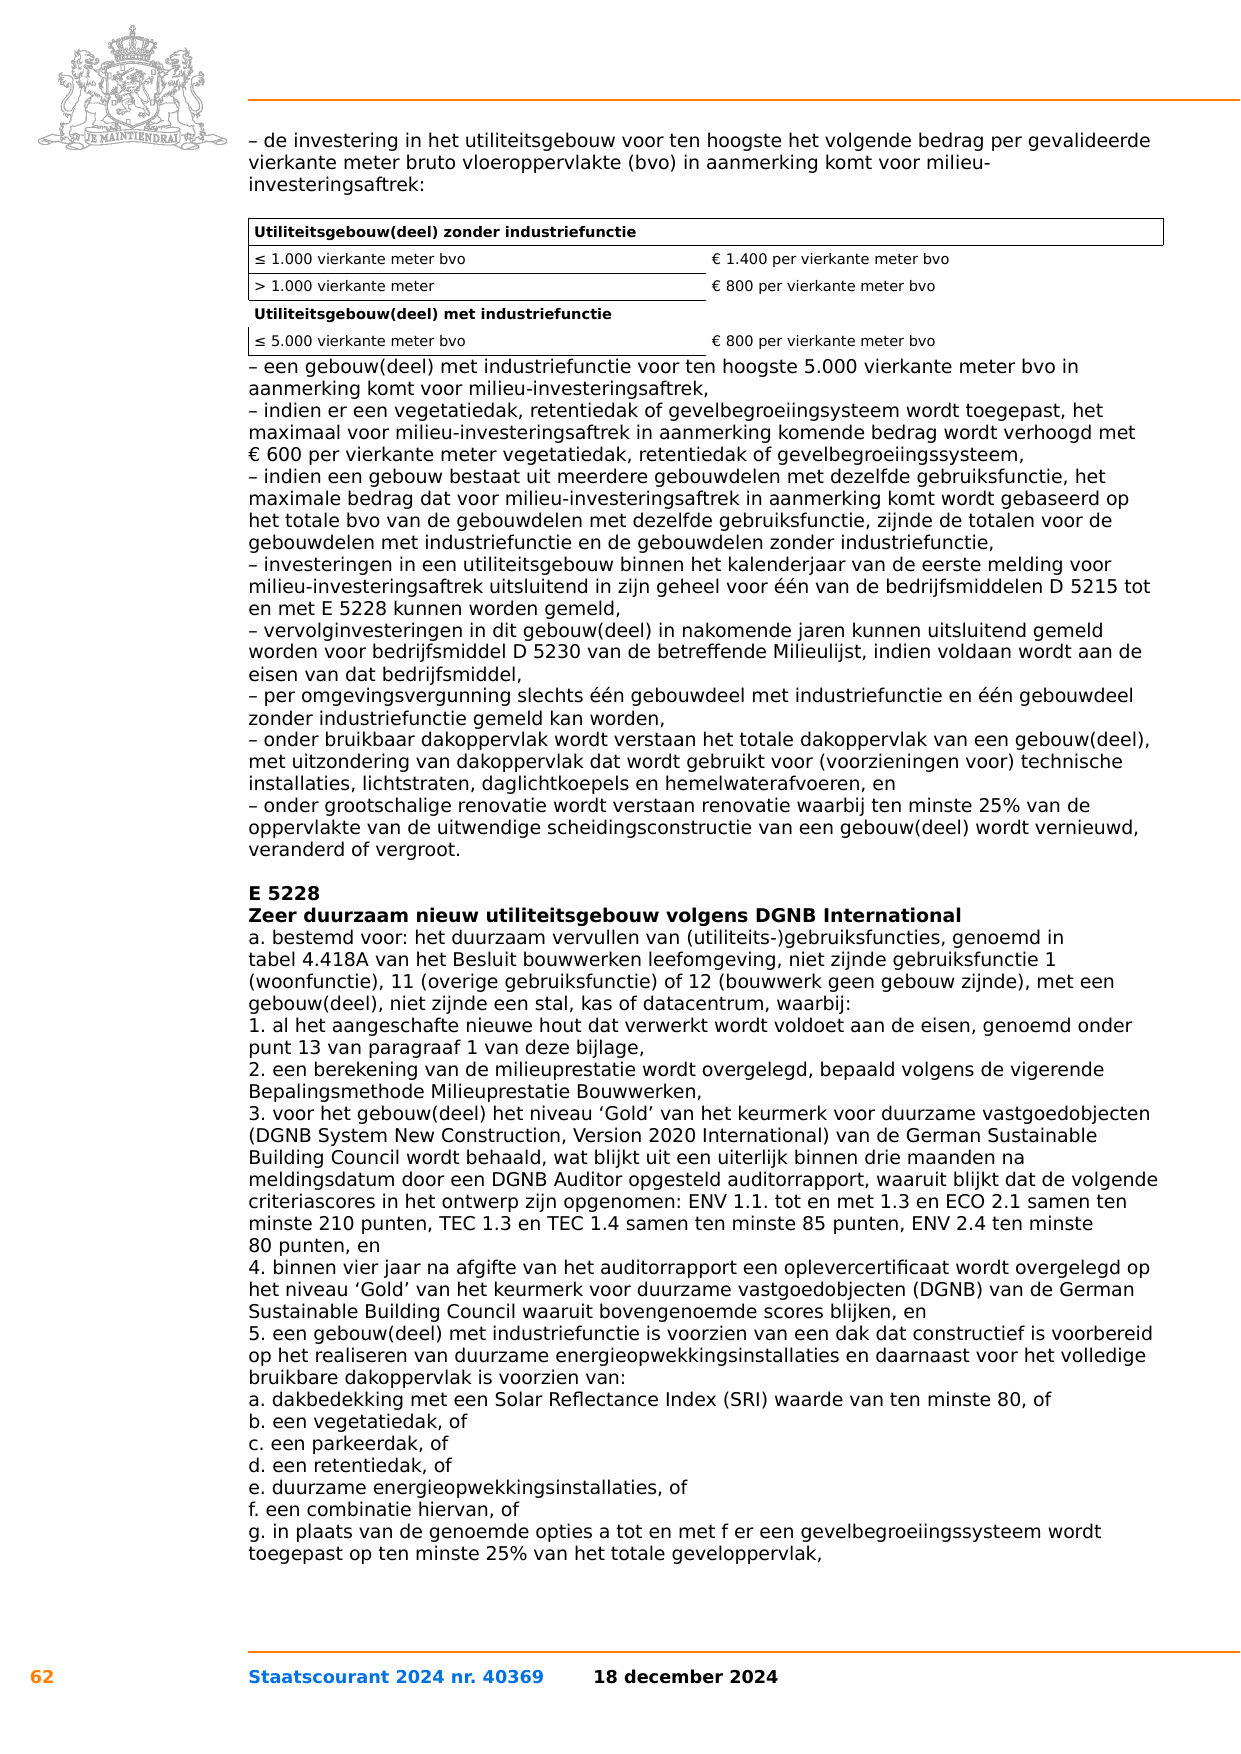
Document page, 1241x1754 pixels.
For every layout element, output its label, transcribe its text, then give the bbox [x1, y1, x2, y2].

table_cell ≤ 1.000 vierkante meter bvo [249, 246, 706, 272]
text 4. binnen vier jaar na afgifte van het auditorrapport een oplevercertificaat wordt overgelegd op het niveau ‘Gold’ van het keurmerk voor duurzame vastgoedobjecten (DGNB) van de German Sustainable Building Council waaruit bovengenoemde scores blijken, en [248, 1257, 1163, 1323]
text b. een vegetatiedak, of [248, 1411, 1163, 1433]
text c. een parkeerdak, of [248, 1433, 1163, 1454]
text – onder bruikbaar dakoppervlak wordt verstaan het totale dakoppervlak van een gebouw(deel), met uitzondering van dakoppervlak dat wordt gebruikt voor (voorzieningen voor) technische installaties, lichtstraten, daglichtkoepels en hemelwaterafvoeren, en [248, 729, 1163, 795]
table_cell Utiliteitsgebouw(deel) met industriefunctie [249, 301, 1163, 327]
table_cell ≤ 5.000 vierkante meter bvo [249, 328, 706, 355]
text a. bestemd voor: het duurzaam vervullen van (utiliteits-)gebruiksfuncties, genoemd in tabel 4.418A van het Besluit bouwwerken leefomgeving, niet zijnde gebruiksfunctie 1 (woonfunctie), 11 (overige gebruiksfunctie) of 12 (bouwwerk geen gebouw zijnde), met een gebouw(deel), niet zijnde een stal, kas of datacentrum, waarbij: [248, 927, 1163, 1015]
text d. een retentiedak, of [248, 1454, 1163, 1477]
text – per omgevingsvergunning slechts één gebouwdeel met industriefunctie en één gebouwdeel zonder industriefunctie gemeld kan worden, [248, 685, 1163, 729]
text e. duurzame energieopwekkingsinstallaties, of [248, 1477, 1163, 1498]
text 5. een gebouw(deel) met industriefunctie is voorzien van een dak dat constructief is voorbereid op het realiseren van duurzame energieopwekkingsinstallaties en daarnaast voor het volledige bruikbare dakoppervlak is voorzien van: [248, 1323, 1163, 1389]
table_cell € 800 per vierkante meter bvo [706, 274, 1163, 300]
table_cell € 800 per vierkante meter bvo [706, 328, 1163, 355]
text – vervolginvesteringen in dit gebouw(deel) in nakomende jaren kunnen uitsluitend gemeld worden voor bedrijfsmiddel D 5230 van de betreffende Milieulijst, indien voldaan wordt aan de eisen van dat bedrijfsmiddel, [248, 619, 1163, 685]
table_header Utiliteitsgebouw(deel) zonder industriefunctie [249, 219, 1163, 245]
text – investeringen in een utiliteitsgebouw binnen het kalenderjaar van de eerste melding voor milieu-investeringsaftrek uitsluitend in zijn geheel voor één van de bedrijfsmiddelen D 5215 tot en met E 5228 kunnen worden gemeld, [248, 553, 1163, 619]
text – de investering in het utiliteitsgebouw voor ten hoogste het volgende bedrag per gevalideerde vierkante meter bruto vloeroppervlakte (bvo) in aanmerking komt voor milieu-investeringsaftrek: [248, 130, 1163, 196]
table_cell € 1.400 per vierkante meter bvo [706, 246, 1163, 272]
text f. een combinatie hiervan, of [248, 1498, 1163, 1521]
text Zeer duurzaam nieuw utiliteitsgebouw volgens DGNB International [248, 905, 1163, 927]
text g. in plaats van de genoemde opties a tot en met f er een gevelbegroeiingssysteem wordt toegepast op ten minste 25% van het totale geveloppervlak, [248, 1521, 1163, 1564]
text 1. al het aangeschafte nieuwe hout dat verwerkt wordt voldoet aan de eisen, genoemd onder punt 13 van paragraaf 1 van deze bijlage, [248, 1015, 1163, 1059]
text – indien er een vegetatiedak, retentiedak of gevelbegroeiingsysteem wordt toegepast, het maximaal voor milieu-investeringsaftrek in aanmerking komende bedrag wordt verhoogd met € 600 per vierkante meter vegetatiedak, retentiedak of gevelbegroeiingssysteem, [248, 400, 1163, 466]
text E 5228 [248, 883, 1163, 905]
picture [38, 25, 227, 150]
text 3. voor het gebouw(deel) het niveau ‘Gold’ van het keurmerk voor duurzame vastgoedobjecten (DGNB System New Construction, Version 2020 International) van de German Sustainable Building Council wordt behaald, wat blijkt uit een uiterlijk binnen drie maanden na meldingsdatum door een DGNB Auditor opgesteld auditorrapport, waaruit blijkt dat de volgende criteriascores in het ontwerp zijn opgenomen: ENV 1.1. tot en met 1.3 en ECO 2.1 samen ten minste 210 punten, TEC 1.3 en TEC 1.4 samen ten minste 85 punten, ENV 2.4 ten minste 80 punten, en [248, 1103, 1163, 1257]
text – indien een gebouw bestaat uit meerdere gebouwdelen met dezelfde gebruiksfunctie, het maximale bedrag dat voor milieu-investeringsaftrek in aanmerking komt wordt gebaseerd op het totale bvo van de gebouwdelen met dezelfde gebruiksfunctie, zijnde de totalen voor de gebouwdelen met industriefunctie en de gebouwdelen zonder industriefunctie, [248, 466, 1163, 553]
text 2. een berekening van de milieuprestatie wordt overgelegd, bepaald volgens de vigerende Bepalingsmethode Milieuprestatie Bouwwerken, [248, 1059, 1163, 1103]
text a. dakbedekking met een Solar Reflectance Index (SRI) waarde van ten minste 80, of [248, 1389, 1163, 1411]
text – onder grootschalige renovatie wordt verstaan renovatie waarbij ten minste 25% van de oppervlakte van de uitwendige scheidingsconstructie van een gebouw(deel) wordt vernieuwd, veranderd of vergroot. [248, 795, 1163, 861]
text – een gebouw(deel) met industriefunctie voor ten hoogste 5.000 vierkante meter bvo in aanmerking komt voor milieu-investeringsaftrek, [248, 356, 1163, 400]
table_cell > 1.000 vierkante meter [249, 274, 706, 300]
